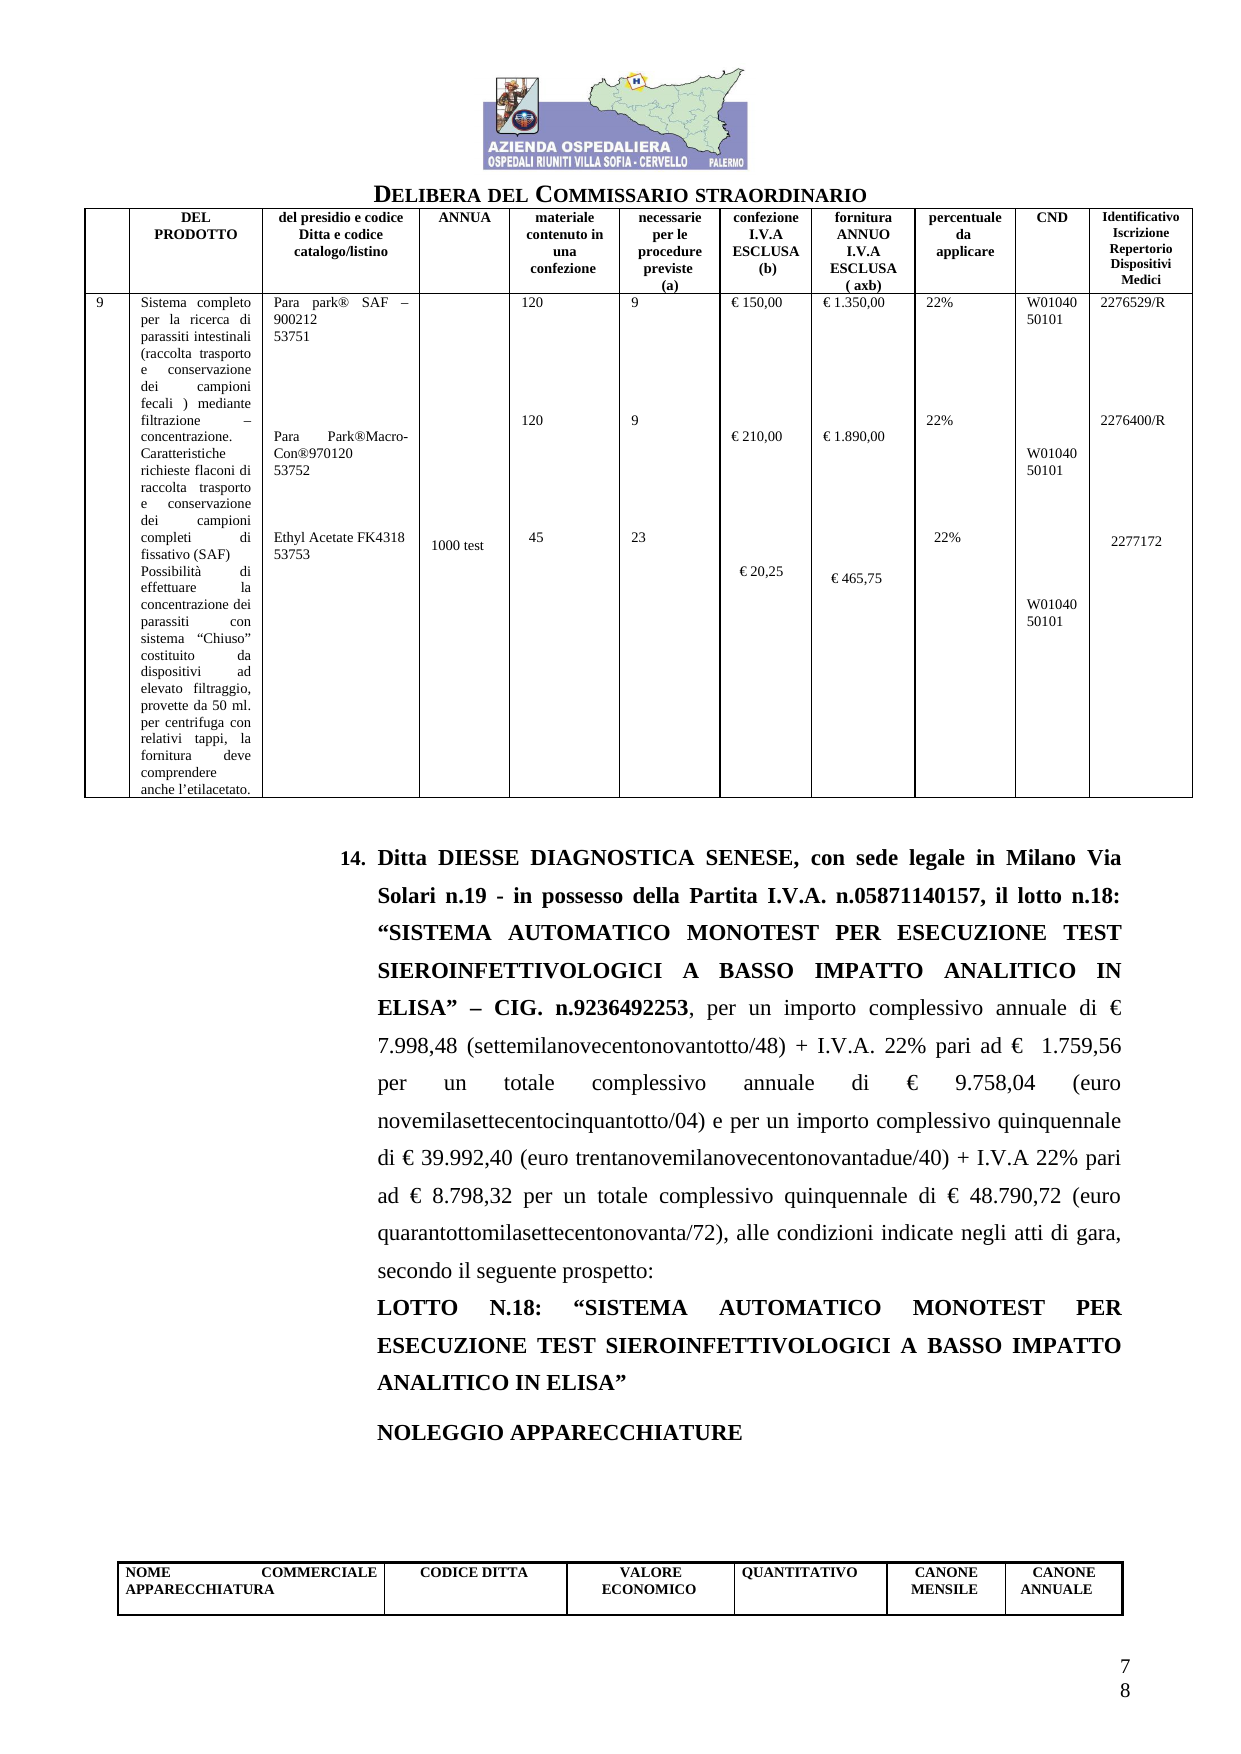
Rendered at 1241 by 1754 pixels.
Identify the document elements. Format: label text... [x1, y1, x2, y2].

table_header Identificativo Iscrizione Repertorio Dispositivi Medici [1090, 209, 1192, 293]
table_cell Sistema completo per la ricerca di parassiti intestinali (raccolta trasporto e conservazione dei campioni fecali ) mediante filtrazione – concentrazione. Caratteristiche richieste flaconi di raccolta trasporto e conservazione dei campioni completi di fissativo (SAF) Possibilità di effettuare la concentrazione dei parassiti con sistema “Chiuso” costituito da dispositivi ad elevato filtraggio, provette da 50 ml. per centrifuga con relativi tappi, la fornitura deve comprendere anche l’etilacetato. [130, 294, 262, 797]
table_header VALORE ECONOMICO [568, 1564, 734, 1614]
table_header materiale contenuto in una confezione [510, 209, 619, 293]
table_header fornitura ANNUO I.V.A ESCLUSA ( axb) [812, 209, 914, 293]
table_header [86, 209, 129, 293]
table_cell 2276529/R 2276400/R 2277172 [1090, 294, 1192, 797]
table_header percentuale da applicare [916, 209, 1015, 293]
table_cell 9 [86, 294, 129, 797]
table_header confezione I.V.A ESCLUSA (b) [721, 209, 811, 293]
table_header NOME COMMERCIALE APPARECCHIATURA [119, 1564, 384, 1614]
table_header CND [1016, 209, 1089, 293]
table_header CANONE MENSILE [888, 1564, 1005, 1614]
table_cell Para park® SAF – 900212 53751 Para Park®Macro-Con®970120 53752 Ethyl Acetate FK4318 53753 [263, 294, 419, 797]
table_cell € 1.350,00 € 1.890,00 € 465,75 [812, 294, 914, 797]
table_header del presidio e codice Ditta e codice catalogo/listino [263, 209, 419, 293]
list Ditta DIESSE DIAGNOSTICA SENESE, con sede legale in Milano Via Solari n.19 - in possesso della Partita I.V.A. n.05871140157, il lotto n.18: “SISTEMA AUTOMATICO MONOTEST PER ESECUZIONE TEST SIEROINFETTIVOLOGICI A BASSO IMPATTO ANALITICO IN ELISA” – CIG. n.9236492253, per un importo complessivo annuale di € 7.998,48 (settemilanovecentonovantotto/48) + I.V.A. 22% pari ad € 1.759,56 per un totale complessivo annuale di € 9.758,04 (euro novemilasettecentocinquantotto/04) e per un importo complessivo quinquennale di € 39.992,40 (euro trentanovemilanovecentonovantadue/40) + I.V.A 22% pari ad € 8.798,32 per un totale complessivo quinquennale di € 48.790,72 (euro quarantottomilasettecentonovanta/72), alle condizioni indicate negli atti di gara, secondo il seguente prospetto: [340, 836, 1122, 1286]
table_cell € 150,00 € 210,00 € 20,25 [721, 294, 811, 797]
table_cell 9 9 23 [620, 294, 719, 797]
text LOTTO N.18: “SISTEMA AUTOMATICO MONOTEST PER ESECUZIONE TEST SIEROINFETTIVOLOGICI A BASSO IMPATTO ANALITICO IN ELISA” [377, 1286, 1122, 1398]
table_header CODICE DITTA [385, 1564, 566, 1614]
table_cell W0104050101 W0104050101 W0104050101 [1016, 294, 1089, 797]
table_header ANNUA [420, 209, 509, 293]
table_header DEL PRODOTTO [130, 209, 262, 293]
table_cell 22% 22% 22% [916, 294, 1015, 797]
table_cell 1000 test [420, 294, 509, 797]
table_header CANONE ANNUALE [1006, 1564, 1121, 1614]
table_header necessarie per le procedure previste (a) [620, 209, 719, 293]
table_header QUANTITATIVO [735, 1564, 886, 1614]
text NOLEGGIO APPARECCHIATURE [377, 1411, 1107, 1448]
table_cell 120 120 45 [510, 294, 619, 797]
